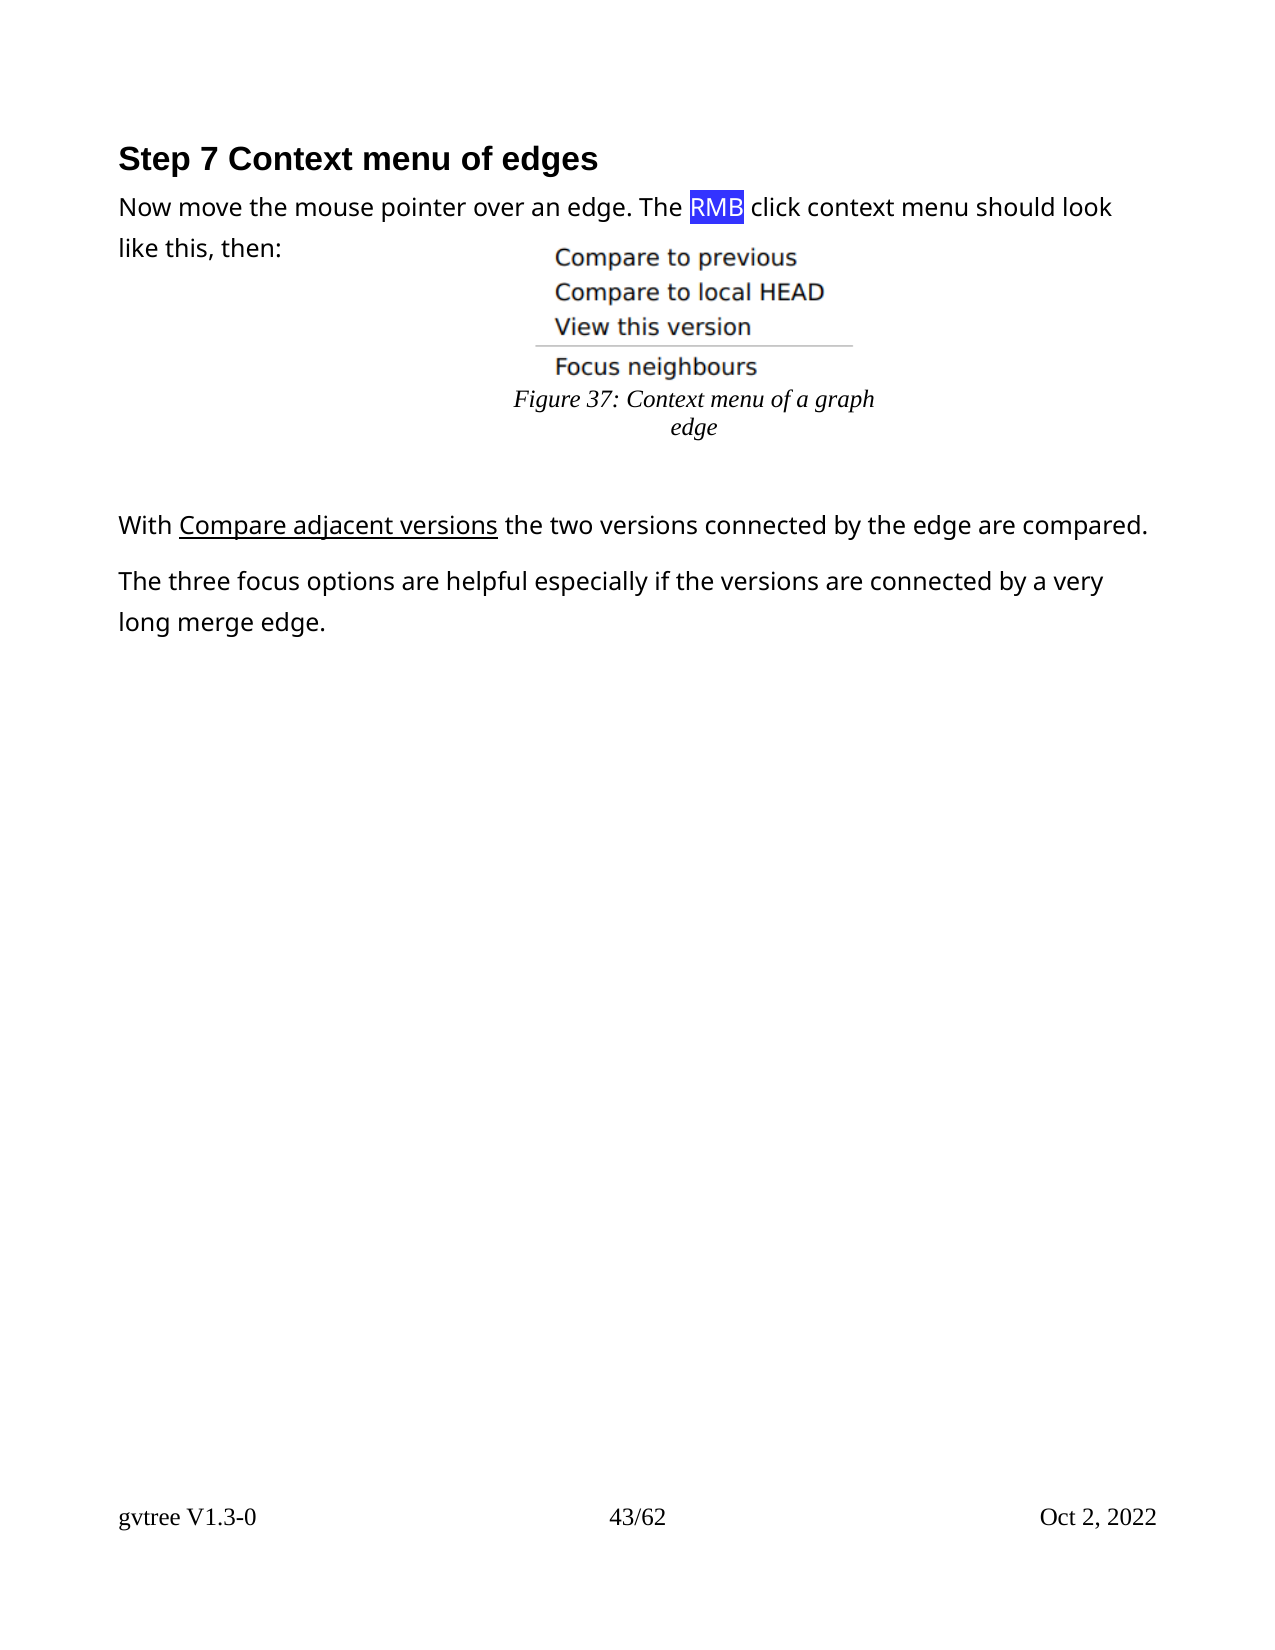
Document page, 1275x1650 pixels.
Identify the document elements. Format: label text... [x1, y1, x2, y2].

subtitle Step 7 Context menu of edges [118, 139, 1157, 178]
text Now move the mouse pointer over an edge. The RMB click context menu should look like this, then: [118, 190, 1157, 265]
text With Compare adjacent versions the two versions connected by the edge are compared. [118, 508, 1157, 542]
text The three focus options are helpful especially if the versions are connected by a very long merge edge. [118, 563, 1157, 638]
text [493, 441, 897, 451]
picture [533, 240, 857, 384]
text Figure 37: Context menu of a graph edge [493, 384, 897, 441]
